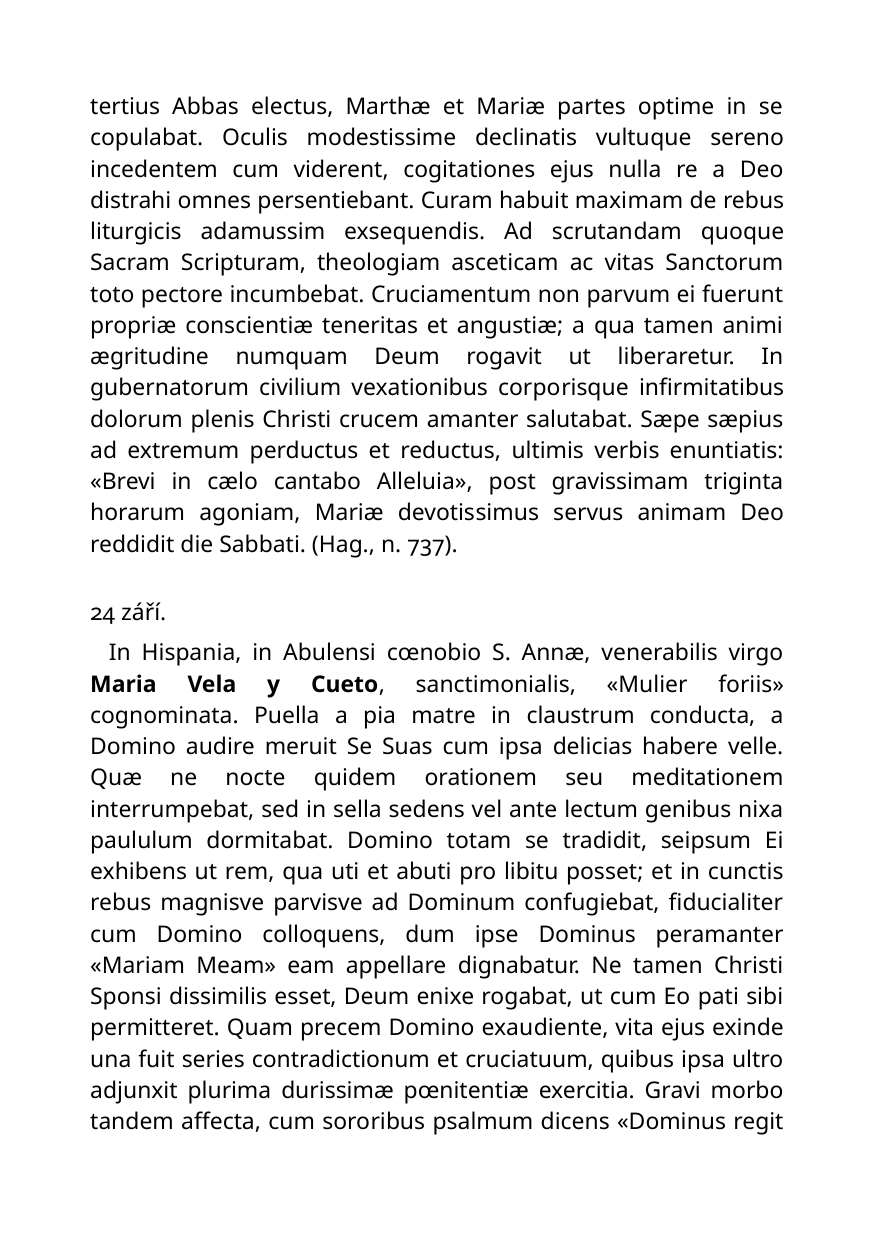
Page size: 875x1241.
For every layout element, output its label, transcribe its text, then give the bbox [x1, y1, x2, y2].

text In Hispania, in Abulensi cœnobio S. Annæ, venerabilis virgo Maria Vela y Cueto, sanctimonialis, «Mulier foriis» cognominata. Puella a pia matre in claustrum conducta, a Domino audire meruit Se Suas cum ipsa delicias habere velle. Quæ ne nocte quidem orationem seu meditationem interrumpebat, sed in sella sedens vel ante lectum genibus nixa paululum dormitabat. Domino totam se tradidit, seipsum Ei exhibens ut rem, qua uti et abuti pro libitu posset; et in cunctis rebus magnisve parvisve ad Dominum confugiebat, fiducialiter cum Domino colloquens, dum ipse Dominus peramanter «Mariam Meam» eam appellare dignabatur. Ne tamen Christi Sponsi dissimilis esset, Deum enixe rogabat, ut cum Eo pati sibi permitteret. Quam precem Domino exau­diente, vita ejus exinde una fuit series contradictionum et cruciatuum, quibus ipsa ultro adjunxit plurima durissimæ pœnitentiæ exercitia. Gravi morbo tandem affecta, cum soro­ribus psalmum dicens «Dominus regit [90, 636, 784, 1136]
text 24 září. [90, 596, 784, 627]
text tertius Abbas electus, Marthæ et Mariæ partes optime in se copulabat. Oculis modestissime declinatis vultu­que sereno incedentem cum viderent, cogitationes ejus nulla re a Deo distrahi omnes persentiebant. Curam habuit maxi­mam de rebus liturgicis adamussim exsequendis. Ad scrutan­dam quoque Sacram Scripturam, theologiam asceticam ac vitas Sanctorum toto pectore incumbebat. Cruciamentum non parvum ei fuerunt propriæ conscientiæ teneritas et angustiæ; a qua tamen animi ægritudine numquam Deum rogavit ut liberaretur. In gubernatorum civilium vexationibus corpo­risque infirmitatibus dolorum plenis Christi crucem amanter salutabat. Sæpe sæpius ad extremum perductus et reductus, ultimis verbis enuntiatis: «Brevi in cælo cantabo Alleluia», post gravissimam triginta horarum agoniam, Mariæ devotis­simus servus animam Deo reddidit die Sabbati. (Hag., n. 737). [90, 90, 784, 559]
